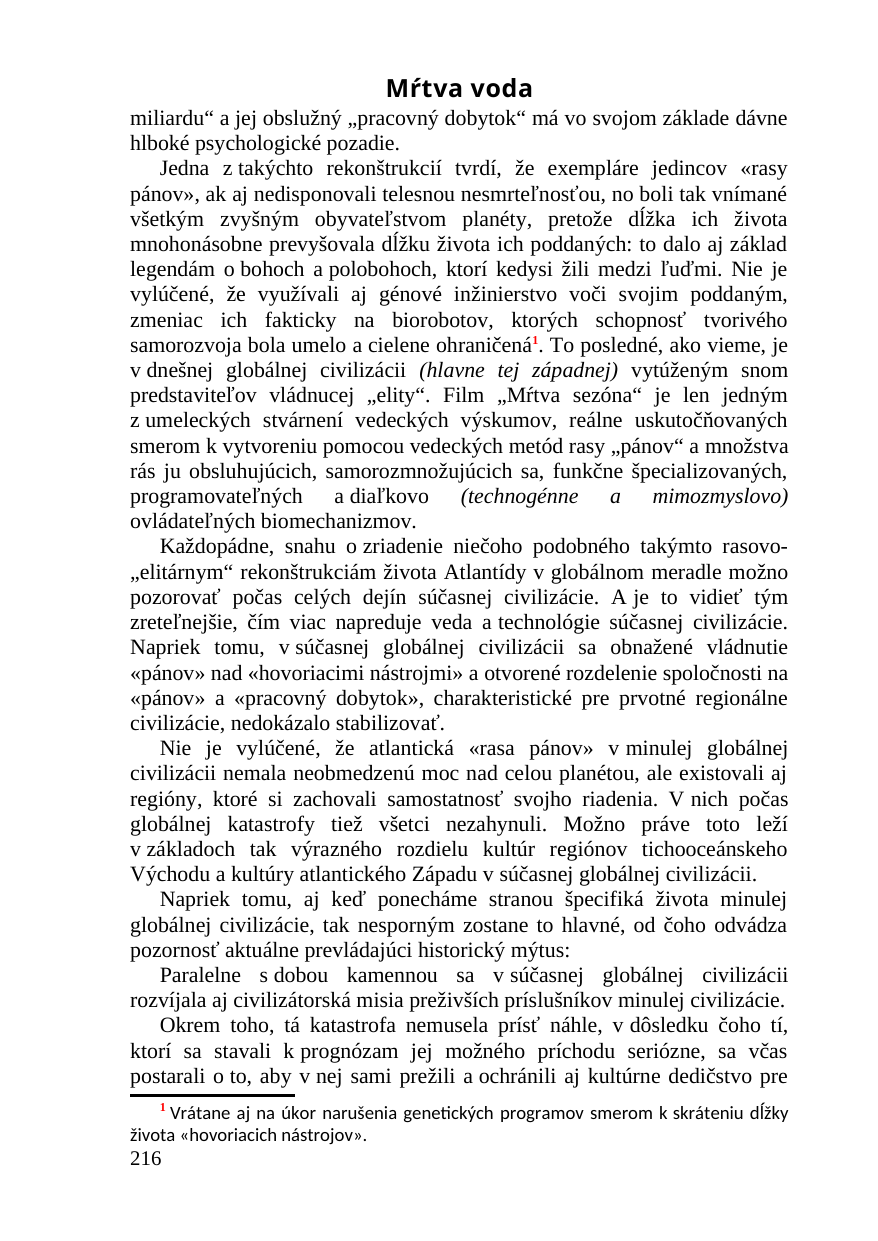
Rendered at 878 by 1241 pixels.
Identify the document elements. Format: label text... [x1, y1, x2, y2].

text Okrem toho, tá katastrofa nemusela prísť náhle, v dôsledku čoho tí, ktorí sa stavali k prognózam jej možného príchodu seriózne, sa včas postarali o to, aby v nej sami prežili a ochránili aj kultúrne dedičstvo pre [130, 1012, 788, 1088]
text Jedna z takýchto rekonštrukcií tvrdí, že exempláre jedincov «rasy pánov», ak aj nedisponovali telesnou nesmrteľnosťou, no boli tak vnímané všetkým zvyšným obyvateľstvom planéty, pretože dĺžka ich života mnohonásobne prevyšovala dĺžku života ich poddaných: to dalo aj základ legendám o bohoch a polobohoch, ktorí kedysi žili medzi ľuďmi. Nie je vylúčené, že využívali aj génové inžinierstvo voči svojim poddaným, zmeniac ich fakticky na biorobotov, ktorých schopnosť tvorivého samorozvoja bola umelo a cielene ohraničená. To posledné, ako vieme, je v dnešnej globálnej civilizácii (hlavne tej západnej) vytúženým snom predstaviteľov vládnucej „elity“. Film „Mŕtva sezóna“ je len jedným z umeleckých stvárnení vedeckých výskumov, reálne uskutočňovaných smerom k vytvoreniu pomocou vedeckých metód rasy „pánov“ a množstva rás ju obsluhujúcich, samorozmnožujúcich sa, funkčne špecializovaných, programovateľných a diaľkovo (technogénne a mimozmyslovo) ovládateľných biomechanizmov. [130, 155, 788, 533]
text Paralelne s dobou kamennou sa v súčasnej globálnej civilizácii rozvíjala aj civilizátorská misia preživších príslušníkov minulej civilizácie. [130, 962, 788, 1012]
text miliardu“ a jej obslužný „pracovný dobytok“ má vo svojom základe dávne hlboké psychologické pozadie. [130, 105, 788, 155]
text Každopádne, snahu o zriadenie niečoho podobného takýmto rasovo-„elitárnym“ rekonštrukciám života Atlantídy v globálnom meradle možno pozorovať počas celých dejín súčasnej civilizácie. A je to vidieť tým zreteľnejšie, čím viac napreduje veda a technológie súčasnej civilizácie. Napriek tomu, v súčasnej globálnej civilizácii sa obnažené vládnutie «pánov» nad «hovoriacimi nástrojmi» a otvorené rozdelenie spoločnosti na «pánov» a «pracovný dobytok», charakteristické pre prvotné regionálne civilizácie, nedokázalo stabilizovať. [130, 533, 788, 735]
text Nie je vylúčené, že atlantická «rasa pánov» v minulej globálnej civilizácii nemala neobmedzenú moc nad celou planétou, ale existovali aj regióny, ktoré si zachovali samostatnosť svojho riadenia. V nich počas globálnej katastrofy tiež všetci nezahynuli. Možno práve toto leží v základoch tak výrazného rozdielu kultúr regiónov tichooceánskeho Východu a kultúry atlantického Západu v súčasnej globálnej civilizácii. [130, 735, 788, 886]
text Napriek tomu, aj keď ponecháme stranou špecifiká života minulej globálnej civilizácie, tak nesporným zostane to hlavné, od čoho odvádza pozornosť aktuálne prevládajúci historický mýtus: [130, 886, 788, 962]
text Vrátane aj na úkor narušenia genetických programov smerom k skráteniu dĺžky života «hovoriacich nástrojov». [130, 1102, 788, 1145]
